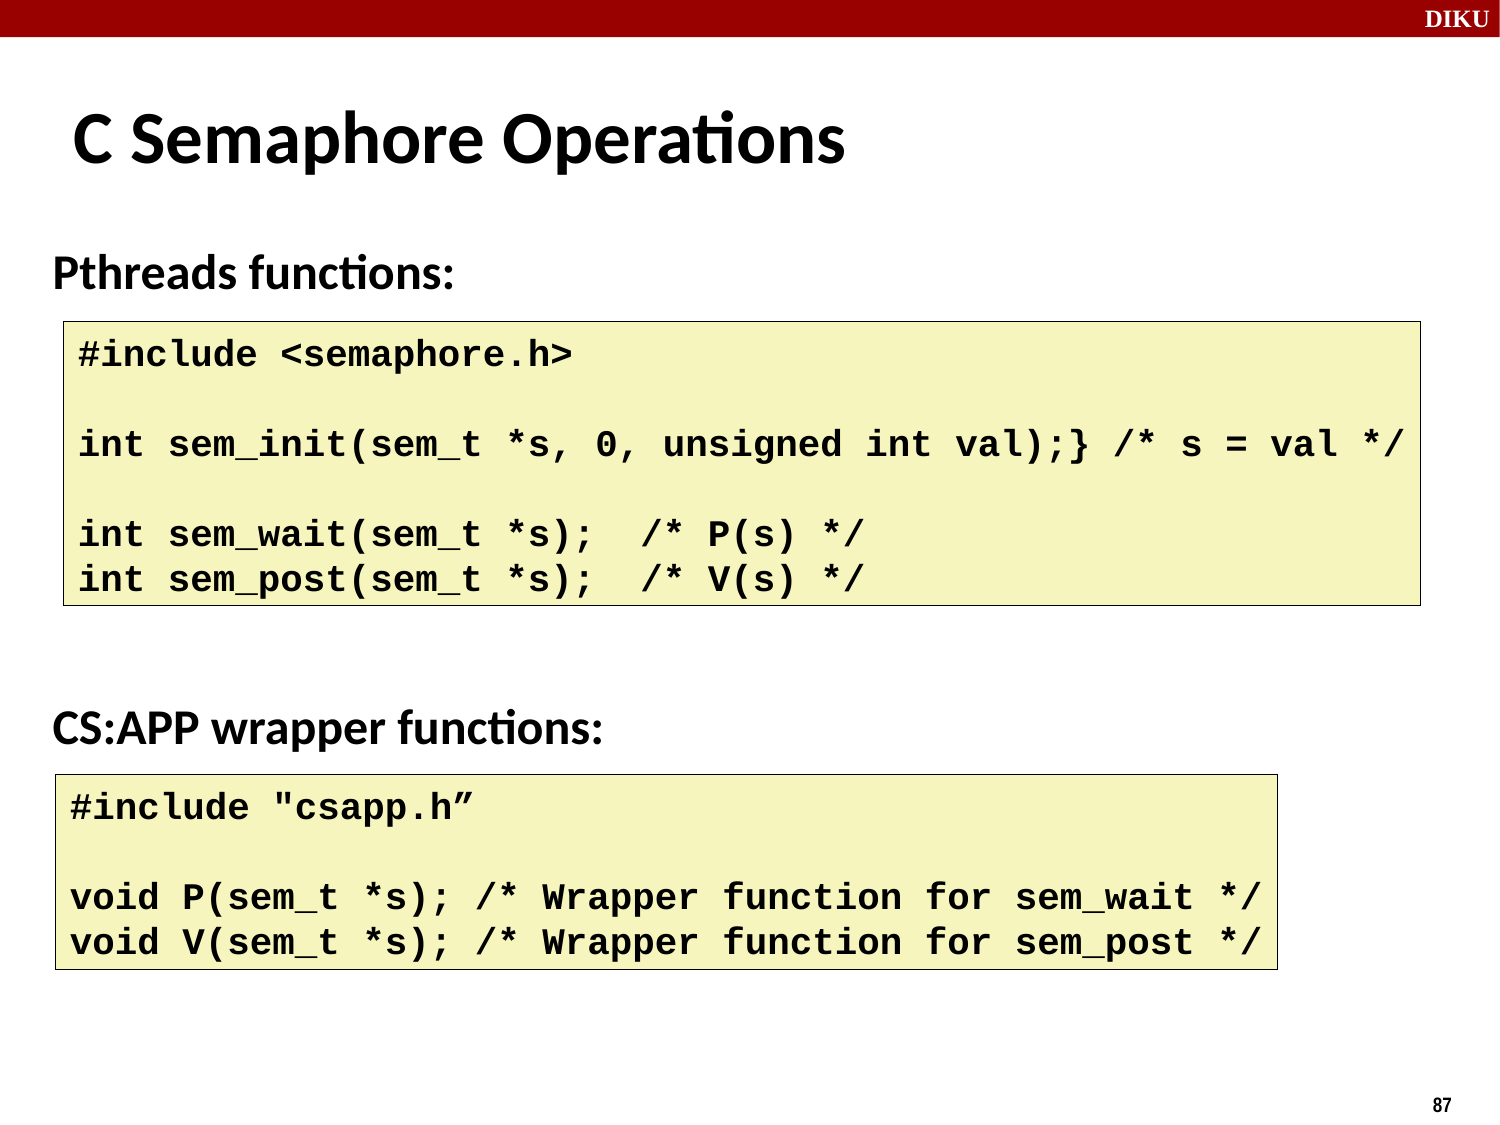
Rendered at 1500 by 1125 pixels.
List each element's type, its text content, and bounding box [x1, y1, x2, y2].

text_box #include <semaphore.h> int sem_init(sem_t *s, 0, unsigned int val);} /* s = val */ int sem_wait(sem_t *s); /* P(s) */ int sem_post(sem_t *s); /* V(s) */ [63, 321, 1421, 606]
text_box CS:APP wrapper functions: [37, 687, 1333, 788]
text_box Pthreads functions: [37, 232, 1333, 321]
text_box C Semaphore Operations [58, 71, 1304, 197]
text_box #include "csapp.h” void P(sem_t *s); /* Wrapper function for sem_wait */ void V(sem_t *s); /* Wrapper function for sem_post */ [55, 774, 1278, 970]
